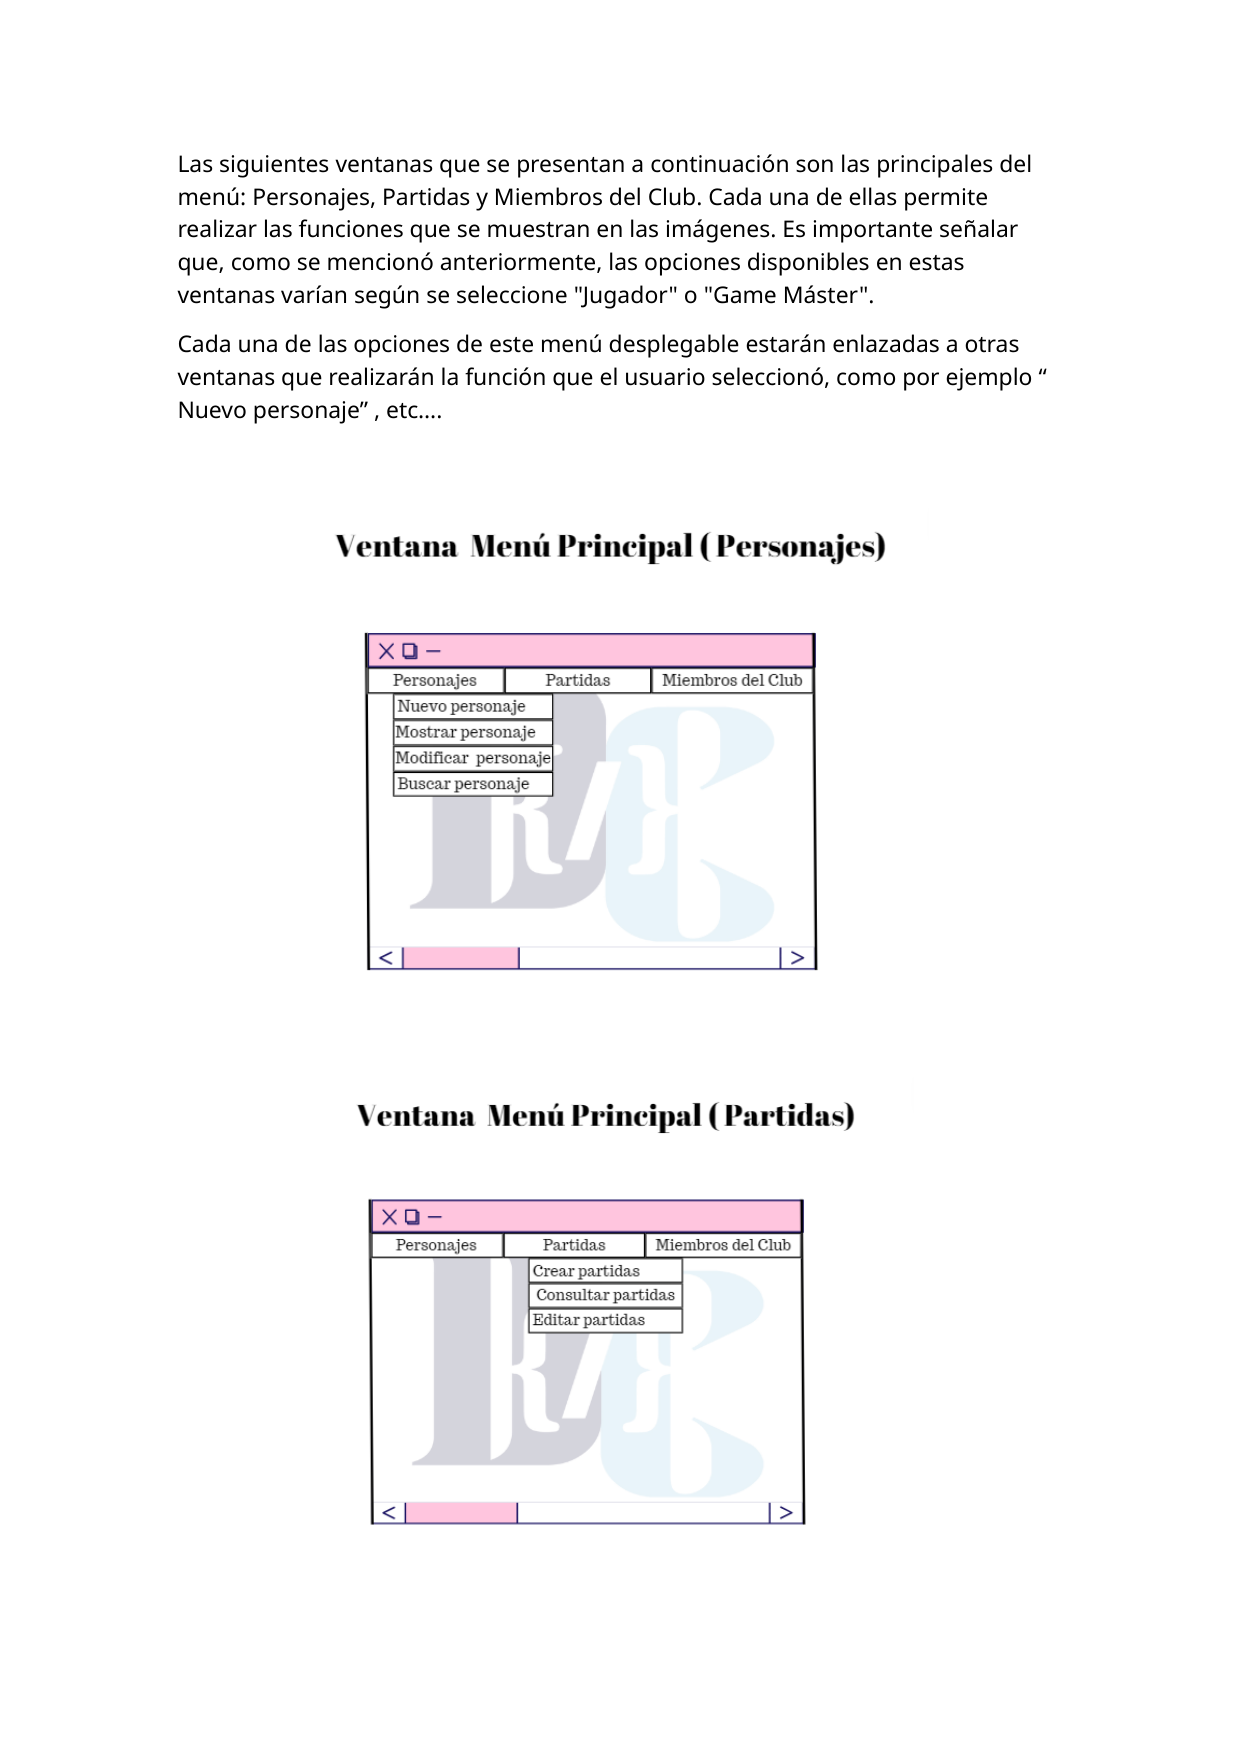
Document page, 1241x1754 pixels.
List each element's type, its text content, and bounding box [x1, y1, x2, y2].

text Cada una de las opciones de este menú desplegable estarán enlazadas a otras ventanas que realizarán la función que el usuario seleccionó, como por ejemplo “ Nuevo personaje” , etc…. [177, 328, 1063, 425]
text Las siguientes ventanas que se presentan a continuación son las principales del menú: Personajes, Partidas y Miembros del Club. Cada una de ellas permite realizar las funciones que se muestran en las imágenes. Es importante señalar que, como se mencionó anteriormente, las opciones disponibles en estas ventanas varían según se seleccione "Jugador" o "Game Máster". [177, 148, 1063, 310]
